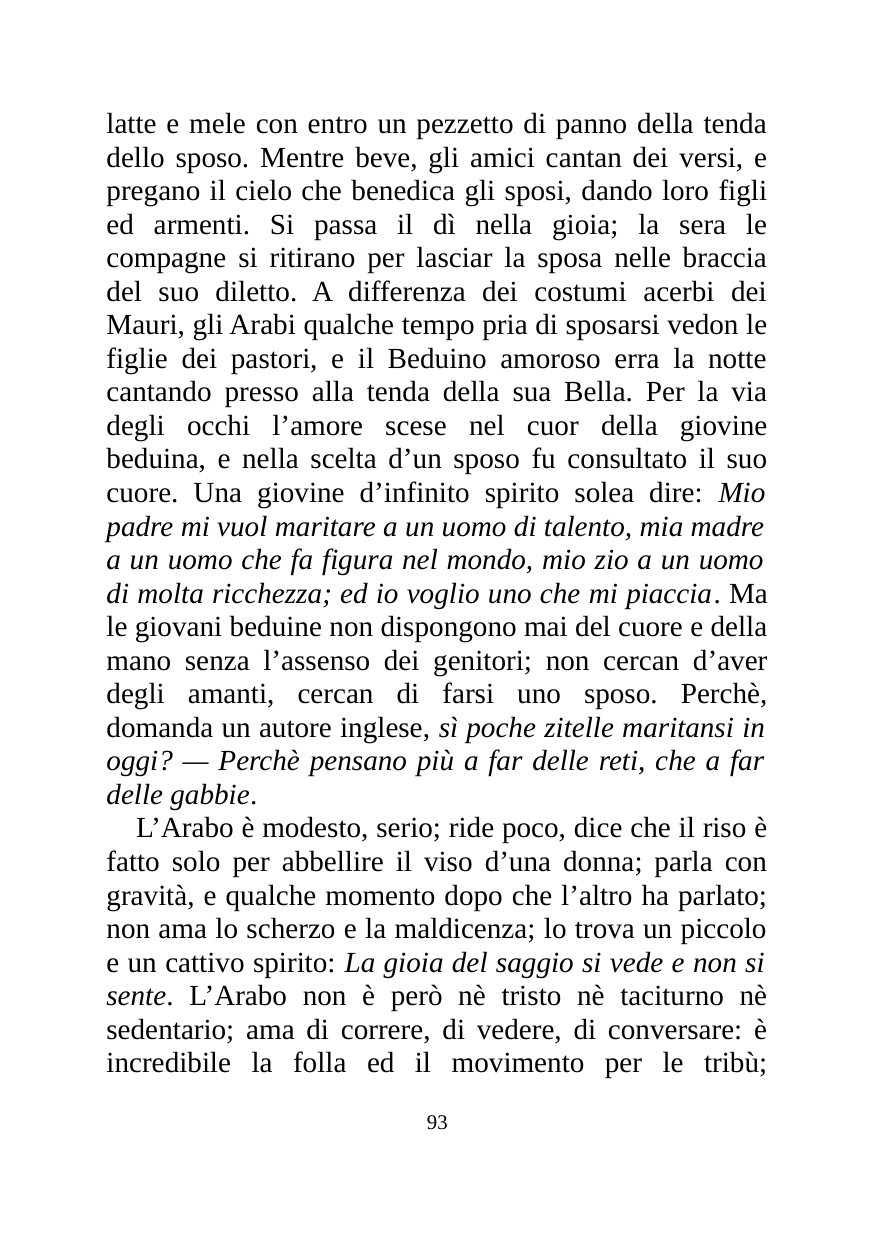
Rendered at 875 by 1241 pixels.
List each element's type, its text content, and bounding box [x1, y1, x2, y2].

text latte e mele con entro un pezzetto di panno della tenda dello sposo. Mentre beve, gli amici cantan dei versi, e pregano il cielo che benedica gli sposi, dando loro figli ed armenti. Si passa il dì nella gioia; la sera le compagne si ritirano per lasciar la sposa nelle braccia del suo diletto. A differenza dei costumi acerbi dei Mauri, gli Arabi qualche tempo pria di sposarsi vedon le figlie dei pastori, e il Beduino amoroso erra la notte cantando presso alla tenda della sua Bella. Per la via degli occhi l’amore scese nel cuor della giovine beduina, e nella scelta d’un sposo fu consultato il suo cuore. Una giovine d’infinito spirito solea dire: Mio padre mi vuol maritare a un uomo di talento, mia madre a un uomo che fa figura nel mondo, mio zio a un uomo di molta ricchezza; ed io voglio uno che mi piaccia. Ma le giovani beduine non dispongono mai del cuore e della mano senza l’assenso dei genitori; non cercan d’aver degli amanti, cercan di farsi uno sposo. Perchè, domanda un autore inglese, sì poche zitelle maritansi in oggi? — Perchè pensano più a far delle reti, che a far delle gabbie. [106, 106, 768, 811]
text L’Arabo è modesto, serio; ride poco, dice che il riso è fatto solo per abbellire il viso d’una donna; parla con gravità, e qualche momento dopo che l’altro ha parlato; non ama lo scherzo e la maldicenza; lo trova un piccolo e un cattivo spirito: La gioia del saggio si vede e non si sente. L’Arabo non è però nè tristo nè taciturno nè sedentario; ama di correre, di vedere, di conversare: è incredibile la folla ed il movimento per le tribù; [106, 811, 768, 1079]
